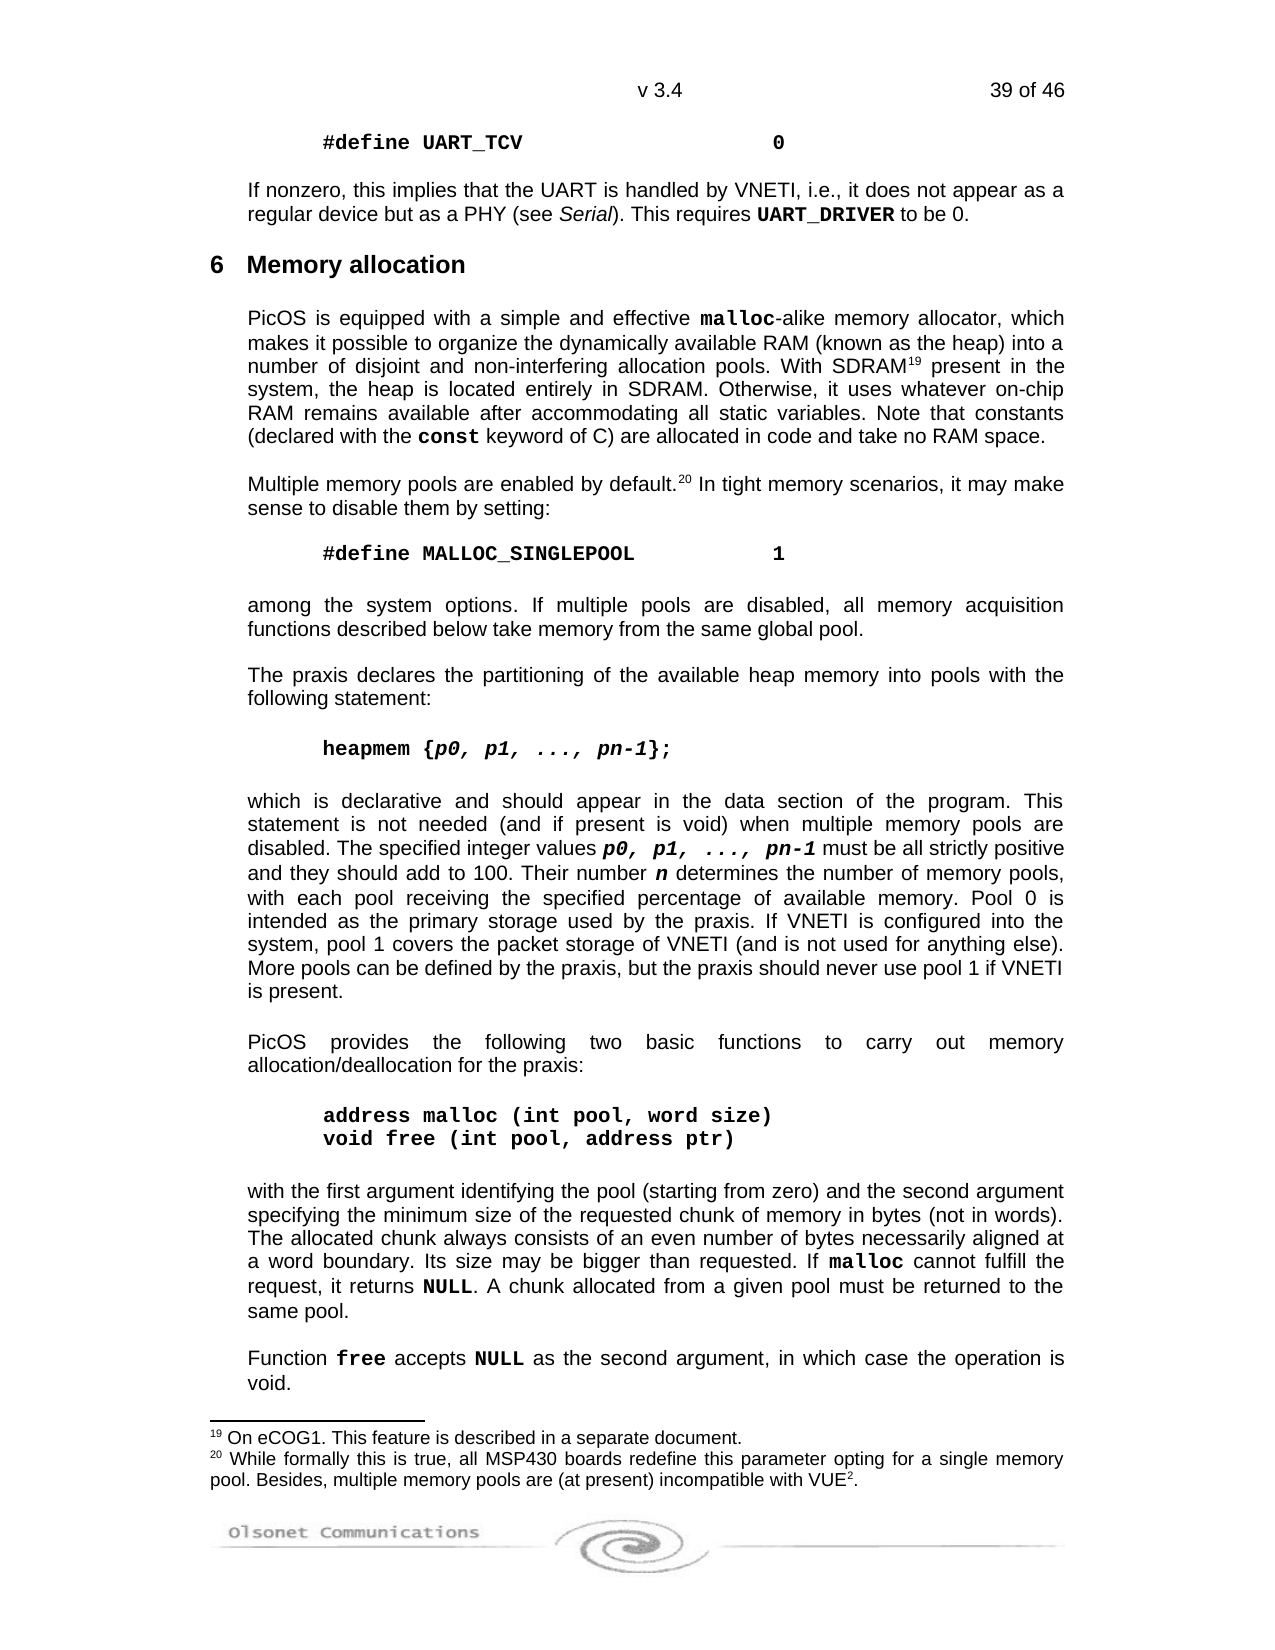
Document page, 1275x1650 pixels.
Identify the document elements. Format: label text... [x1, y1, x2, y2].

text which is declarative and should appear in the data section of the program. This statement is not needed (and if present is void) when multiple memory pools are disabled. The specified integer values p0, p1, ..., pn-1 must be all strictly positive and they should add to 100. Their number n determines the number of memory pools, with each pool receiving the specified percentage of available memory. Pool 0 is intended as the primary storage used by the praxis. If VNETI is configured into the system, pool 1 covers the packet storage of VNETI (and is not used for anything else). More pools can be defined by the praxis, but the praxis should never use pool 1 if VNETI is present. [247, 790, 1065, 1002]
text Multiple memory pools are enabled by default. In tight memory scenarios, it may make sense to disable them by setting: [247, 473, 1065, 519]
text #define MALLOC_SINGLEPOOL 1 [247, 542, 1065, 566]
subtitle Memory allocation [210, 251, 1065, 278]
text #define UART_TCV 0 [247, 132, 1065, 156]
text Function free accepts NULL as the second argument, in which case the operation is void. [247, 1346, 1065, 1395]
text The praxis declares the partitioning of the available heap memory into pools with the following statement: [247, 664, 1065, 710]
text with the first argument identifying the pool (starting from zero) and the second argument specifying the minimum size of the requested chunk of memory in bytes (not in words). The allocated chunk always consists of an even number of bytes necessarily aligned at a word boundary. Its size may be bigger than requested. If malloc cannot fulfill the request, it returns NULL. A chunk allocated from a given pool must be returned to the same pool. [247, 1180, 1065, 1323]
text If nonzero, this implies that the UART is handled by VNETI, i.e., it does not appear as a regular device but as a PHY (see Serial). This requires UART_DRIVER to be 0. [247, 179, 1065, 227]
text among the system options. If multiple pools are disabled, all memory acquisition functions described below take memory from the same global pool. [247, 594, 1065, 641]
text PicOS is equipped with a simple and effective malloc-alike memory allocator, which makes it possible to organize the dynamically available RAM (known as the heap) into a number of disjoint and non-interfering allocation pools. With SDRAM present in the system, the heap is located entirely in SDRAM. Otherwise, it uses whatever on-chip RAM remains available after accommodating all static variables. Note that constants (declared with the const keyword of C) are allocated in code and take no RAM space. [247, 306, 1065, 449]
text address malloc (int pool, word size) [248, 1105, 1065, 1128]
text void free (int pool, address ptr) [248, 1128, 1065, 1152]
text heapmem {p0, p1, ..., pn-1}; [247, 738, 1065, 762]
text PicOS provides the following two basic functions to carry out memory allocation/deallocation for the praxis: [247, 1030, 1065, 1077]
picture [210, 1504, 1065, 1596]
text While formally this is true, all MSP430 boards redefine this parameter opting for a single memory pool. Besides, multiple memory pools are (at present) incompatible with VUE2. [210, 1448, 1065, 1490]
text On eCOG1. This feature is described in a separate document. [210, 1427, 1065, 1448]
